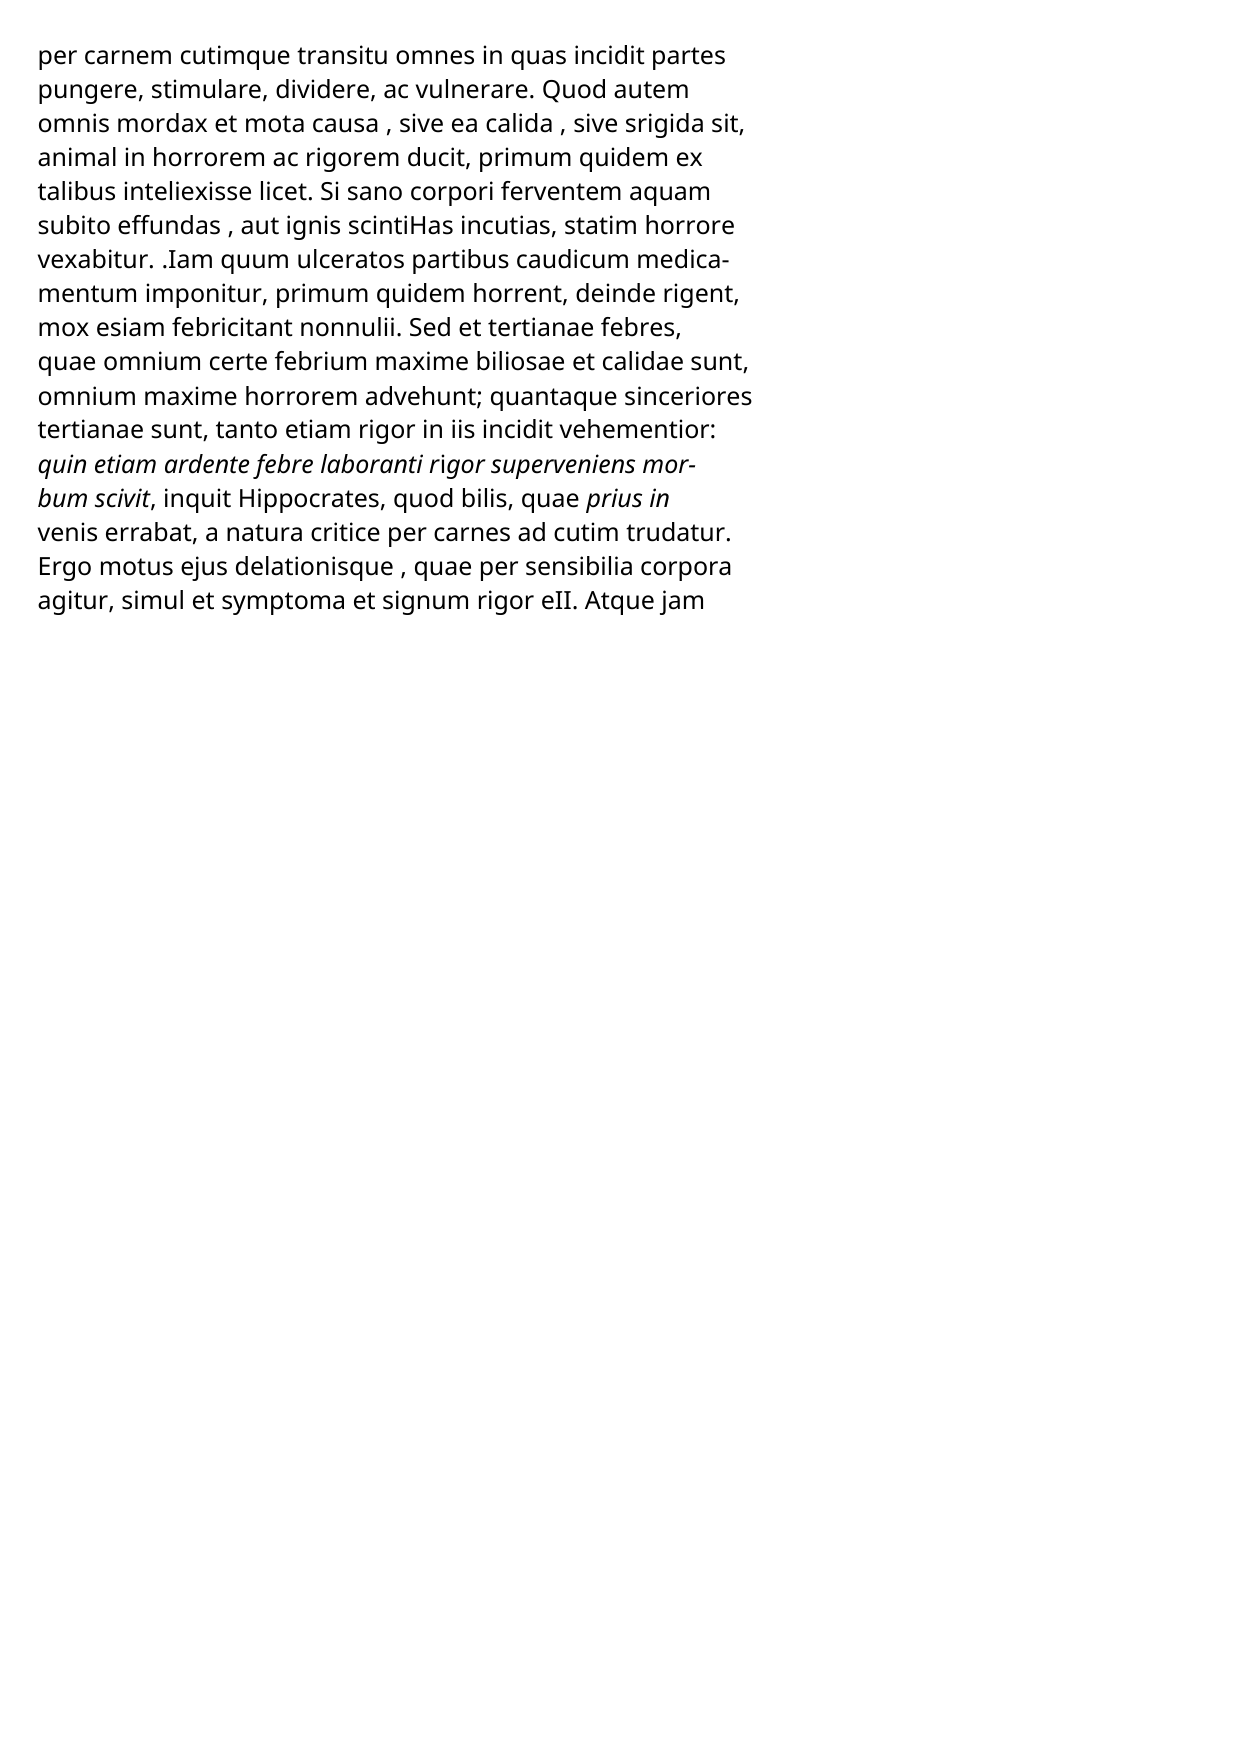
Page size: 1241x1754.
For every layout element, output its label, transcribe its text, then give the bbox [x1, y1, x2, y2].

text per carnem cutimque transitu omnes in quas incidit partes pungere, stimulare, dividere, ac vulnerare. Quod autem omnis mordax et mota causa , sive ea calida , sive srigida sit, animal in horrorem ac rigorem ducit, primum quidem ex talibus inteliexisse licet. Si sano corpori ferventem aquam subito effundas , aut ignis scintiHas incutias, statim horrore vexabitur. .Iam quum ulceratos partibus caudicum medica- mentum imponitur, primum quidem horrent, deinde rigent, mox esiam febricitant nonnulii. Sed et tertianae febres, quae omnium certe febrium maxime biliosae et calidae sunt, omnium maxime horrorem advehunt; quantaque sinceriores tertianae sunt, tanto etiam rigor in iis incidit vehementior: quin etiam ardente febre laboranti rigor superveniens mor- bum scivit, inquit Hippocrates, quod bilis, quae prius in venis errabat, a natura critice per carnes ad cutim trudatur. Ergo motus ejus delationisque , quae per sensibilia corpora agitur, simul et symptoma et signum rigor eII. Atque jam [37, 37, 1203, 617]
